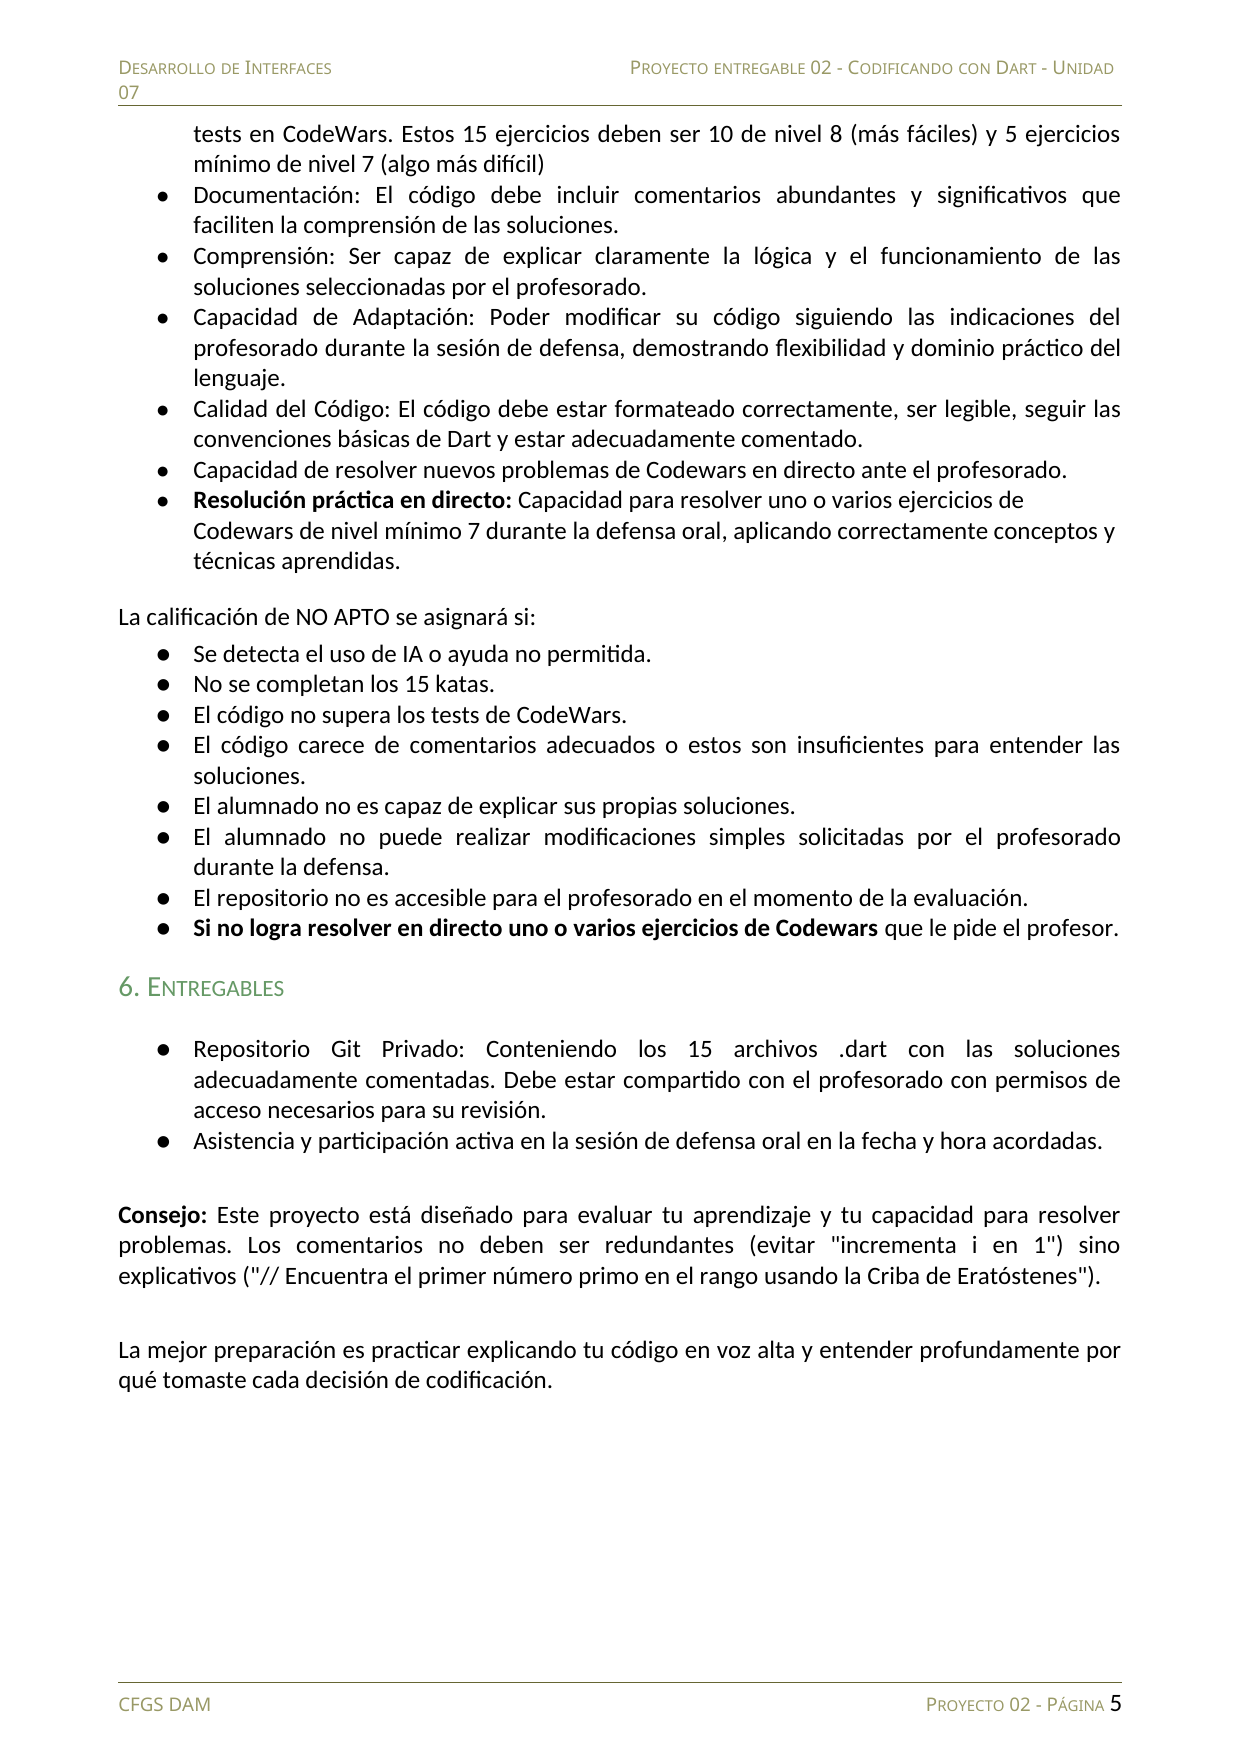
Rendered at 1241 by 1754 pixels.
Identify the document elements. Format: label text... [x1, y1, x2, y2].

list Calidad del Código: El código debe estar formateado correctamente, ser legible, seguir las convenciones básicas de Dart y estar adecuadamente comentado. [156, 393, 1122, 454]
text La mejor preparación es practicar explicando tu código en voz alta y entender profundamente por qué tomaste cada decisión de codificación. [118, 1334, 1122, 1395]
list El alumnado no puede realizar modificaciones simples solicitadas por el profesorado durante la defensa. [156, 821, 1122, 882]
text La calificación de NO APTO se asignará si: [118, 601, 1122, 631]
list No se completan los 15 katas. [156, 668, 1122, 699]
list Se detecta el uso de IA o ayuda no permitida. [156, 638, 1122, 668]
list Resolución práctica en directo: Capacidad para resolver uno o varios ejercicios de Codewars de nivel mínimo 7 durante la defensa oral, aplicando correctamente conceptos y técnicas aprendidas. [156, 484, 1122, 576]
list Capacidad de Adaptación: Poder modificar su código siguiendo las indicaciones del profesorado durante la sesión de defensa, demostrando flexibilidad y dominio práctico del lenguaje. [156, 301, 1122, 393]
subtitle 6. Entregables [118, 968, 1122, 1003]
list El código no supera los tests de CodeWars. [156, 699, 1122, 729]
list Si no logra resolver en directo uno o varios ejercicios de Codewars que le pide el profesor. [156, 912, 1122, 943]
list Documentación: El código debe incluir comentarios abundantes y significativos que faciliten la comprensión de las soluciones. [156, 179, 1122, 240]
text Consejo: Este proyecto está diseñado para evaluar tu aprendizaje y tu capacidad para resolver problemas. Los comentarios no deben ser redundantes (evitar "incrementa i en 1") sino explicativos ("// Encuentra el primer número primo en el rango usando la Criba de Eratóstenes"). [118, 1199, 1122, 1291]
list Capacidad de resolver nuevos problemas de Codewars en directo ante el profesorado. [156, 454, 1122, 484]
list El repositorio no es accesible para el profesorado en el momento de la evaluación. [156, 882, 1122, 912]
list Comprensión: Ser capaz de explicar claramente la lógica y el funcionamiento de las soluciones seleccionadas por el profesorado. [156, 240, 1122, 301]
list El código carece de comentarios adecuados o estos son insuficientes para entender las soluciones. [156, 729, 1122, 790]
list tests en CodeWars. Estos 15 ejercicios deben ser 10 de nivel 8 (más fáciles) y 5 ejercicios mínimo de nivel 7 (algo más difícil) [156, 118, 1122, 179]
list Repositorio Git Privado: Conteniendo los 15 archivos .dart con las soluciones adecuadamente comentadas. Debe estar compartido con el profesorado con permisos de acceso necesarios para su revisión. [156, 1033, 1122, 1125]
list El alumnado no es capaz de explicar sus propias soluciones. [156, 790, 1122, 821]
list Asistencia y participación activa en la sesión de defensa oral en la fecha y hora acordadas. [156, 1125, 1122, 1156]
